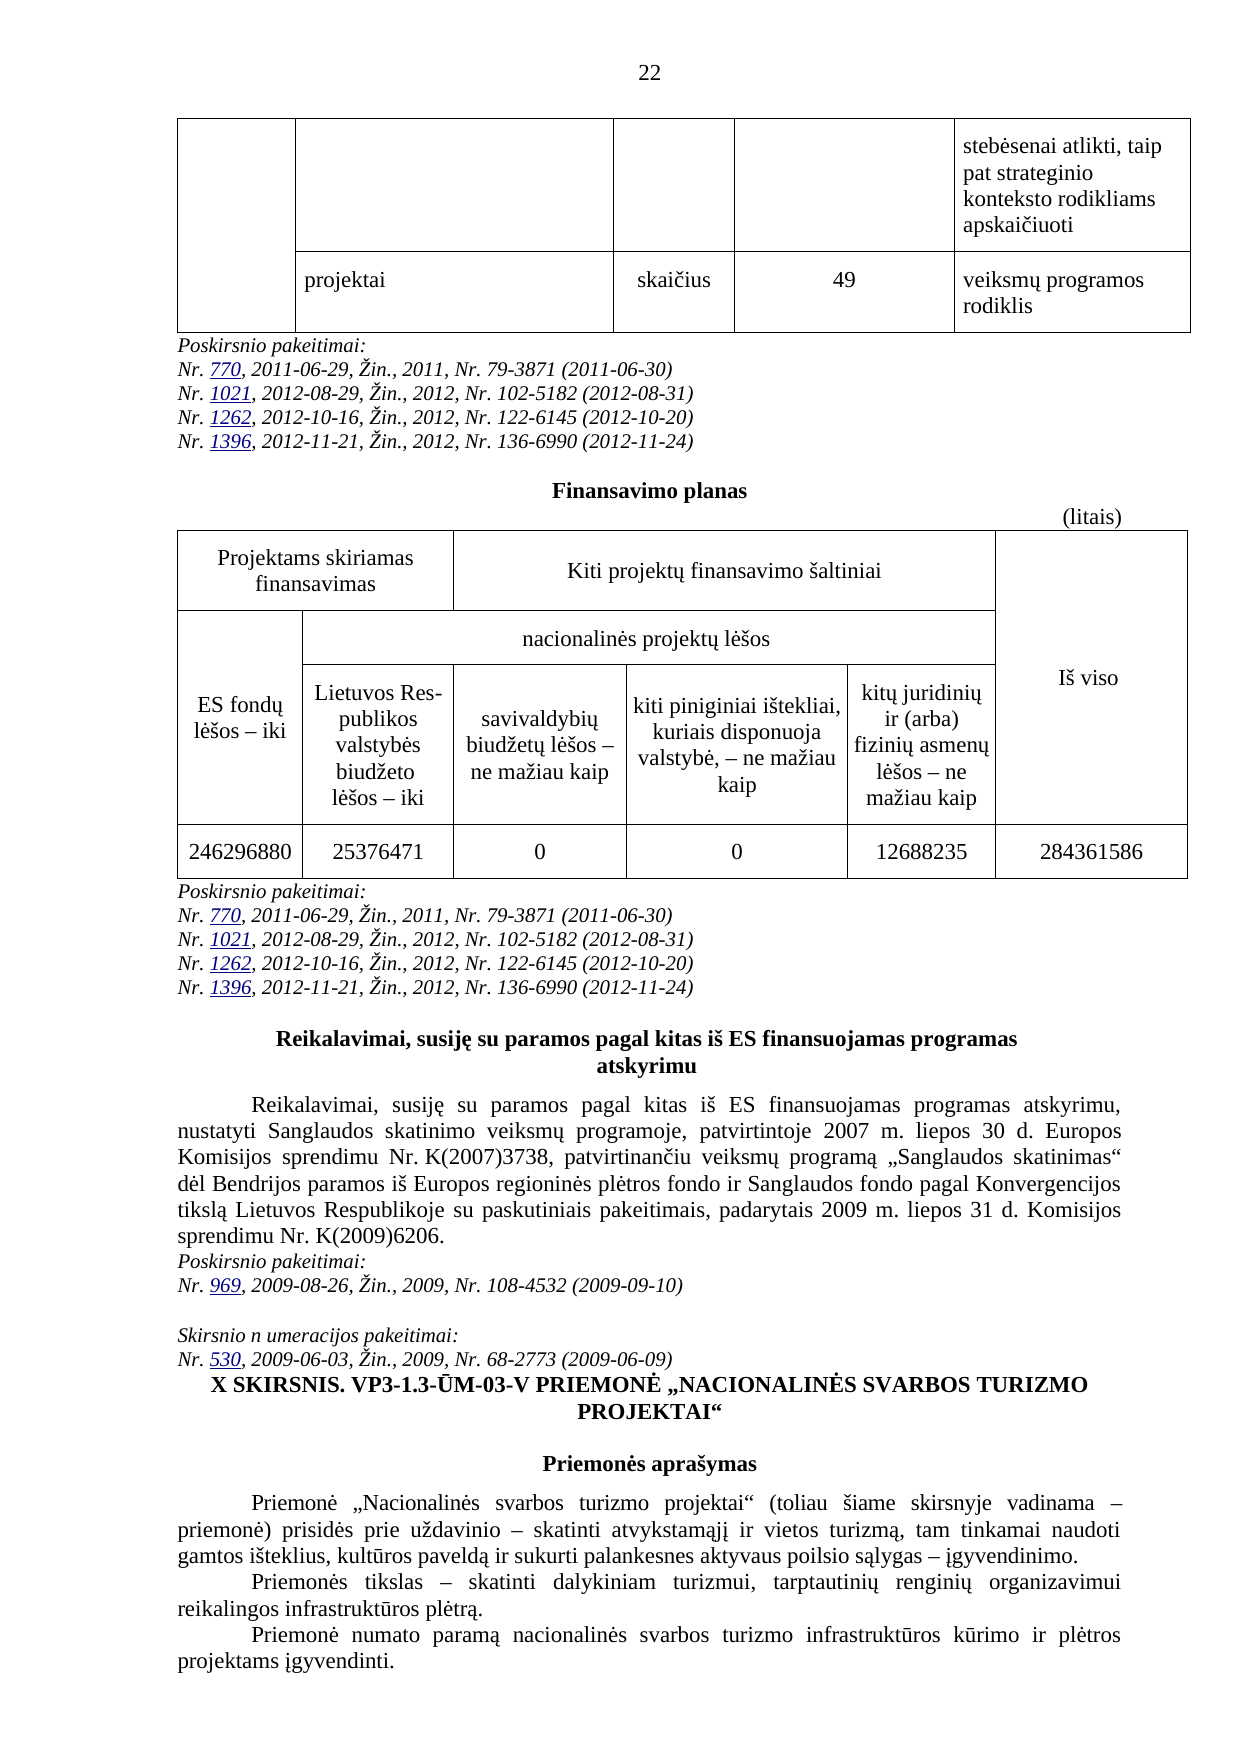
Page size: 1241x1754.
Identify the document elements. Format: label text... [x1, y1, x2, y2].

text Nr. 770, 2011-06-29, Žin., 2011, Nr. 79-3871 (2011-06-30) [177, 903, 1122, 927]
text Poskirsnio pakeitimai: [177, 1249, 1122, 1273]
text (litais) [260, 503, 1122, 530]
table_cell 49 [735, 252, 954, 332]
text Nr. 1396, 2012-11-21, Žin., 2012, Nr. 136-6990 (2012-11-24) [177, 429, 1122, 453]
text Reikalavimai, susiję su paramos pagal kitas iš ES finansuojamas programas atskyrimu, nustatyti Sanglaudos skatinimo veiksmų programoje, patvirtintoje 2007 m. liepos 30 d. Europos Komisijos sprendimu Nr. K(2007)3738, patvirtinančiu veiksmų programą „Sanglaudos skatinimas“ dėl Bendrijos paramos iš Europos regioninės plėtros fondo ir Sanglaudos fondo pagal Konvergencijos tikslą Lietuvos Respublikoje su paskutiniais pakeitimais, padarytais 2009 m. liepos 31 d. Komisijos sprendimu Nr. K(2009)6206. [177, 1091, 1122, 1249]
table_cell skaičius [614, 252, 734, 332]
table_cell stebėsenai atlikti, taip pat strateginio konteksto rodikliams apskaičiuoti [955, 119, 1190, 251]
table_cell [296, 119, 613, 251]
table_cell [735, 119, 954, 251]
table_cell 246296880 [178, 825, 302, 878]
table_cell kiti piniginiai ištekliai, kuriais disponuoja valstybė, – ne mažiau kaip [627, 665, 847, 824]
text Nr. 1396, 2012-11-21, Žin., 2012, Nr. 136-6990 (2012-11-24) [177, 975, 1122, 999]
text Nr. 1021, 2012-08-29, Žin., 2012, Nr. 102-5182 (2012-08-31) [177, 927, 1122, 951]
table_cell nacionalinės projektų lėšos [303, 611, 995, 664]
table_cell [178, 119, 295, 251]
text Finansavimo planas [177, 477, 1122, 503]
text Skirsnio n umeracijos pakeitimai: [177, 1323, 1122, 1347]
text Nr. 969, 2009-08-26, Žin., 2009, Nr. 108-4532 (2009-09-10) [177, 1273, 1122, 1297]
text Nr. 1021, 2012-08-29, Žin., 2012, Nr. 102-5182 (2012-08-31) [177, 381, 1122, 405]
table_cell veiksmų programos rodiklis [955, 252, 1190, 332]
table_cell projektai [296, 252, 613, 332]
text Nr. 1262, 2012-10-16, Žin., 2012, Nr. 122-6145 (2012-10-20) [177, 405, 1122, 429]
table_cell 25376471 [303, 825, 453, 878]
text Poskirsnio pakeitimai: [177, 333, 1122, 357]
table_cell [178, 251, 295, 332]
table_cell 0 [627, 825, 847, 878]
text Reikalavimai, susiję su paramos pagal kitas iš ES finansuojamas programas atskyrimu [177, 1026, 1122, 1078]
text Priemonės aprašymas [177, 1451, 1122, 1477]
text Nr. 770, 2011-06-29, Žin., 2011, Nr. 79-3871 (2011-06-30) [177, 357, 1122, 381]
table_cell Lietuvos Res­publikos valstybės biudžeto lėšos – iki [303, 665, 453, 824]
table_cell savivaldybių biudžetų lėšos – ne mažiau kaip [454, 665, 626, 824]
text Nr. 1262, 2012-10-16, Žin., 2012, Nr. 122-6145 (2012-10-20) [177, 951, 1122, 975]
table_header Projektams skiriamas finansavimas [178, 531, 453, 610]
table_cell ES fondų lėšos – iki [178, 611, 302, 824]
table_cell [614, 119, 734, 251]
text Priemonė „Nacionalinės svarbos turizmo projektai“ (toliau šiame skirsnyje vadinama – priemonė) prisidės prie uždavinio – skatinti atvykstamąjį ir vietos turizmą, tam tinkamai naudoti gamtos išteklius, kultūros paveldą ir sukurti palankesnes aktyvaus poilsio sąlygas – įgyvendinimo. [177, 1489, 1122, 1568]
table_header Iš viso [996, 531, 1187, 824]
table_cell 0 [454, 825, 626, 878]
table_cell 284361586 [996, 825, 1187, 878]
text Nr. 530, 2009-06-03, Žin., 2009, Nr. 68-2773 (2009-06-09) [177, 1347, 1122, 1371]
text Poskirsnio pakeitimai: [177, 879, 1122, 903]
table_cell 12688235 [848, 825, 995, 878]
subtitle X Skirsnis. VP3-1.3-ŪM-03-V PRIEMONĖ „NACIONALINĖS SVARBOS TURIZMO PROJEKTAI“ [177, 1371, 1122, 1424]
text Priemonės tikslas – skatinti dalykiniam turizmui, tarptautinių renginių organizavimui reikalingos infrastruktūros plėtrą. [177, 1568, 1122, 1621]
text Priemonė numato paramą nacionalinės svarbos turizmo infrastruktūros kūrimo ir plėtros projektams įgyvendinti. [177, 1621, 1122, 1674]
table_header Kiti projektų finansavimo šaltiniai [454, 531, 995, 610]
table_cell kitų juridinių ir (arba) fizinių asmenų lėšos – ne mažiau kaip [848, 665, 995, 824]
